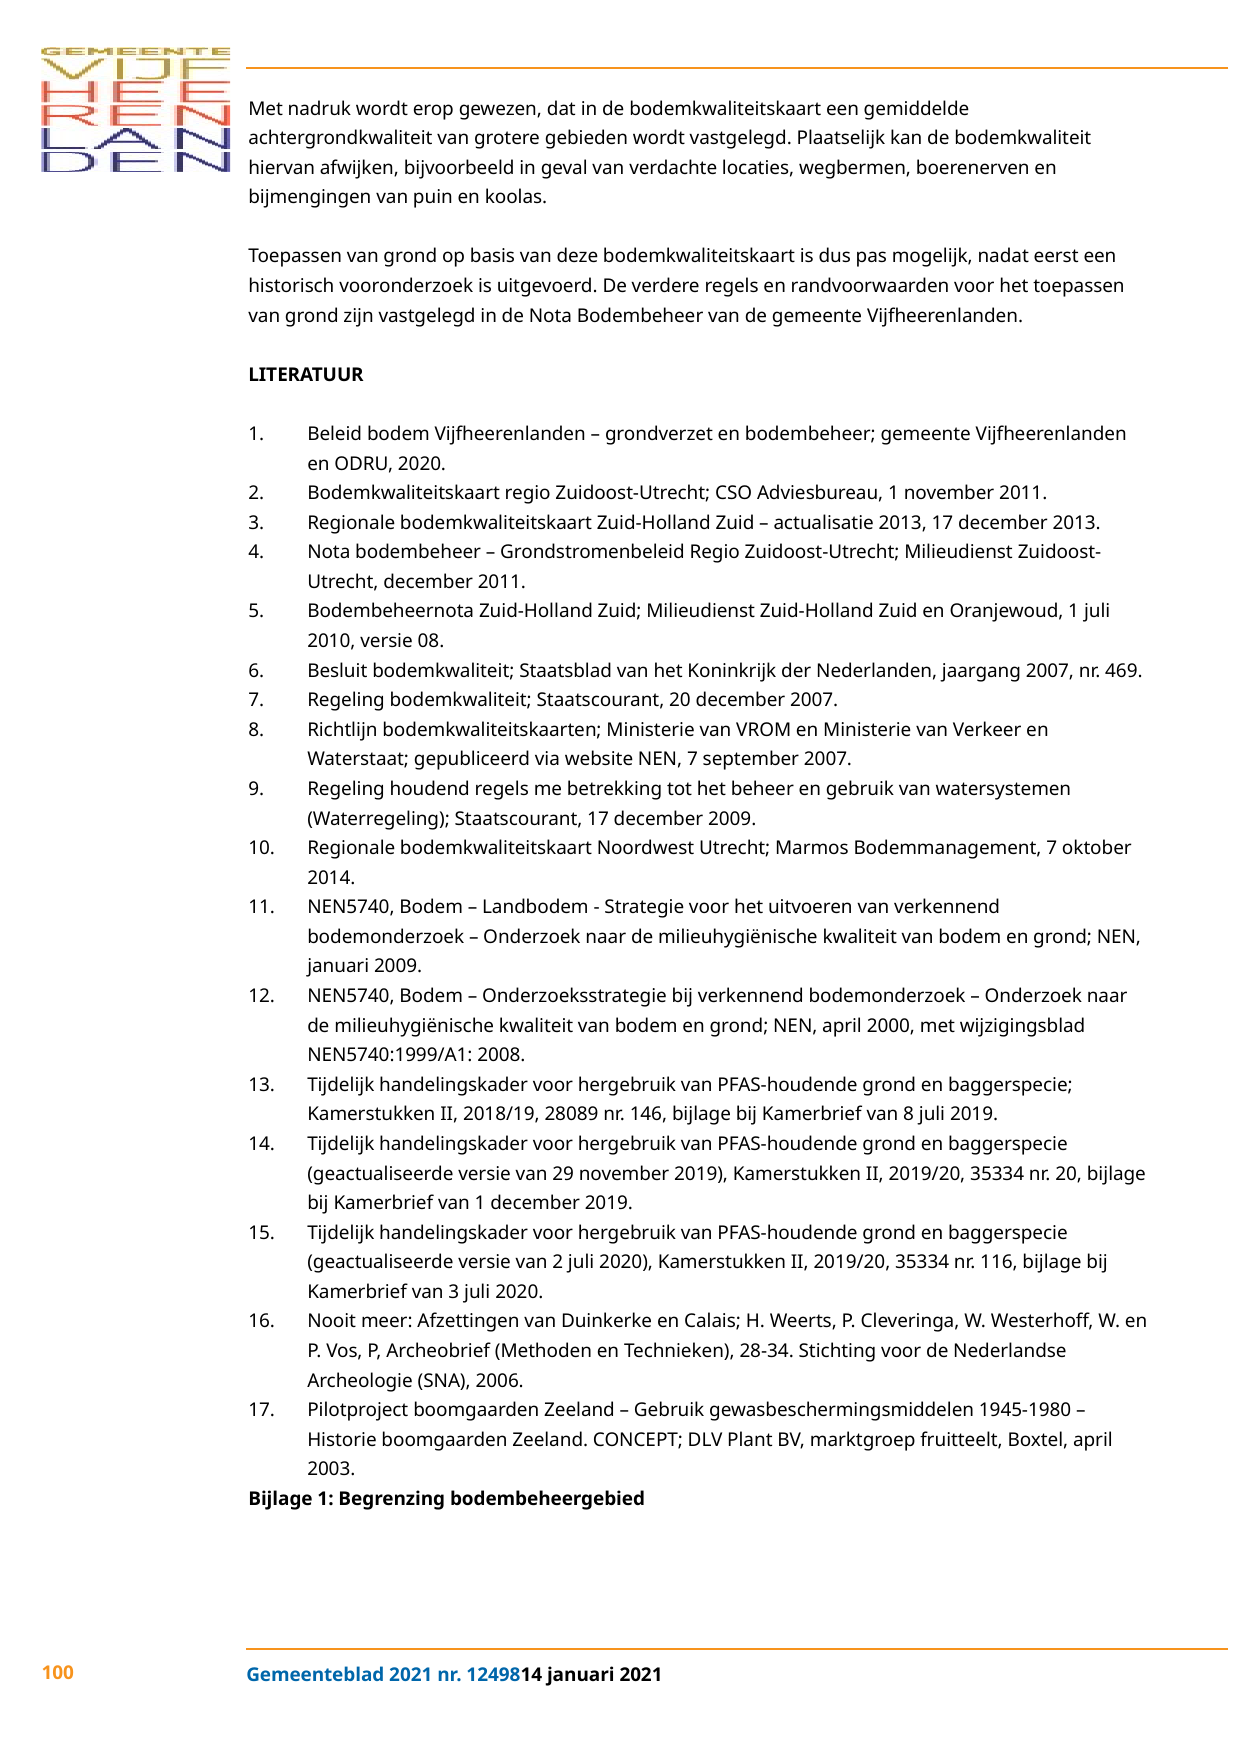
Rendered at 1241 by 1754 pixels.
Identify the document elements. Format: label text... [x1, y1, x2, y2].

list Regeling bodemkwaliteit; Staatscourant, 20 december 2007. [248, 686, 1152, 712]
text Toepassen van grond op basis van deze bodemkwaliteitskaart is dus pas mogelijk, nadat eerst een historisch vooronderzoek is uitgevoerd. De verdere regels en randvoorwaarden voor het toepassen van grond zijn vastgelegd in de Nota Bodembeheer van de gemeente Vijfheerenlanden. [248, 243, 1152, 328]
list Richtlijn bodemkwaliteitskaarten; Ministerie van VROM en Ministerie van Verkeer en Waterstaat; gepubliceerd via website NEN, 7 september 2007. [248, 716, 1152, 771]
text Bijlage 1: Begrenzing bodembeheergebied [248, 1485, 1152, 1511]
list Pilotproject boomgaarden Zeeland – Gebruik gewasbeschermingsmiddelen 1945-1980 – Historie boomgaarden Zeeland. CONCEPT; DLV Plant BV, marktgroep fruitteelt, Boxtel, april 2003. [248, 1396, 1152, 1481]
list Regionale bodemkwaliteitskaart Noordwest Utrecht; Marmos Bodemmanagement, 7 oktober 2014. [248, 834, 1152, 890]
text Met nadruk wordt erop gewezen, dat in de bodemkwaliteitskaart een gemiddelde achtergrondkwaliteit van grotere gebieden wordt vastgelegd. Plaatselijk kan de bodemkwaliteit hiervan afwijken, bijvoorbeeld in geval van verdachte locaties, wegbermen, boerenerven en bijmengingen van puin en koolas. [248, 95, 1152, 209]
list Bodemkwaliteitskaart regio Zuidoost-Utrecht; CSO Adviesbureau, 1 november 2011. [248, 479, 1152, 505]
picture [41, 47, 231, 172]
list Tijdelijk handelingskader voor hergebruik van PFAS-houdende grond en baggerspecie (geactualiseerde versie van 29 november 2019), Kamerstukken II, 2019/20, 35334 nr. 20, bijlage bij Kamerbrief van 1 december 2019. [248, 1130, 1152, 1215]
text LITERATUUR [248, 361, 1152, 387]
list Nooit meer: Afzettingen van Duinkerke en Calais; H. Weerts, P. Cleveringa, W. Westerhoff, W. en P. Vos, P, Archeobrief (Methoden en Technieken), 28-34. Stichting voor de Nederlandse Archeologie (SNA), 2006. [248, 1308, 1152, 1393]
list Beleid bodem Vijfheerenlanden – grondverzet en bodembeheer; gemeente Vijfheerenlanden en ODRU, 2020. [248, 420, 1152, 476]
list Tijdelijk handelingskader voor hergebruik van PFAS-houdende grond en baggerspecie; Kamerstukken II, 2018/19, 28089 nr. 146, bijlage bij Kamerbrief van 8 juli 2019. [248, 1071, 1152, 1126]
list Besluit bodemkwaliteit; Staatsblad van het Koninkrijk der Nederlanden, jaargang 2007, nr. 469. [248, 657, 1152, 683]
list NEN5740, Bodem – Onderzoeksstrategie bij verkennend bodemonderzoek – Onderzoek naar de milieuhygiënische kwaliteit van bodem en grond; NEN, april 2000, met wijzigingsblad NEN5740:1999/A1: 2008. [248, 982, 1152, 1067]
list Nota bodembeheer – Grondstromenbeleid Regio Zuidoost-Utrecht; Milieudienst Zuidoost-Utrecht, december 2011. [248, 538, 1152, 594]
list NEN5740, Bodem – Landbodem - Strategie voor het uitvoeren van verkennend bodemonderzoek – Onderzoek naar de milieuhygiënische kwaliteit van bodem en grond; NEN, januari 2009. [248, 893, 1152, 978]
list Regeling houdend regels me betrekking tot het beheer en gebruik van watersystemen (Waterregeling); Staatscourant, 17 december 2009. [248, 775, 1152, 831]
list Bodembeheernota Zuid-Holland Zuid; Milieudienst Zuid-Holland Zuid en Oranjewoud, 1 juli 2010, versie 08. [248, 598, 1152, 653]
list Regionale bodemkwaliteitskaart Zuid-Holland Zuid – actualisatie 2013, 17 december 2013. [248, 509, 1152, 535]
list Tijdelijk handelingskader voor hergebruik van PFAS-houdende grond en baggerspecie (geactualiseerde versie van 2 juli 2020), Kamerstukken II, 2019/20, 35334 nr. 116, bijlage bij Kamerbrief van 3 juli 2020. [248, 1219, 1152, 1304]
